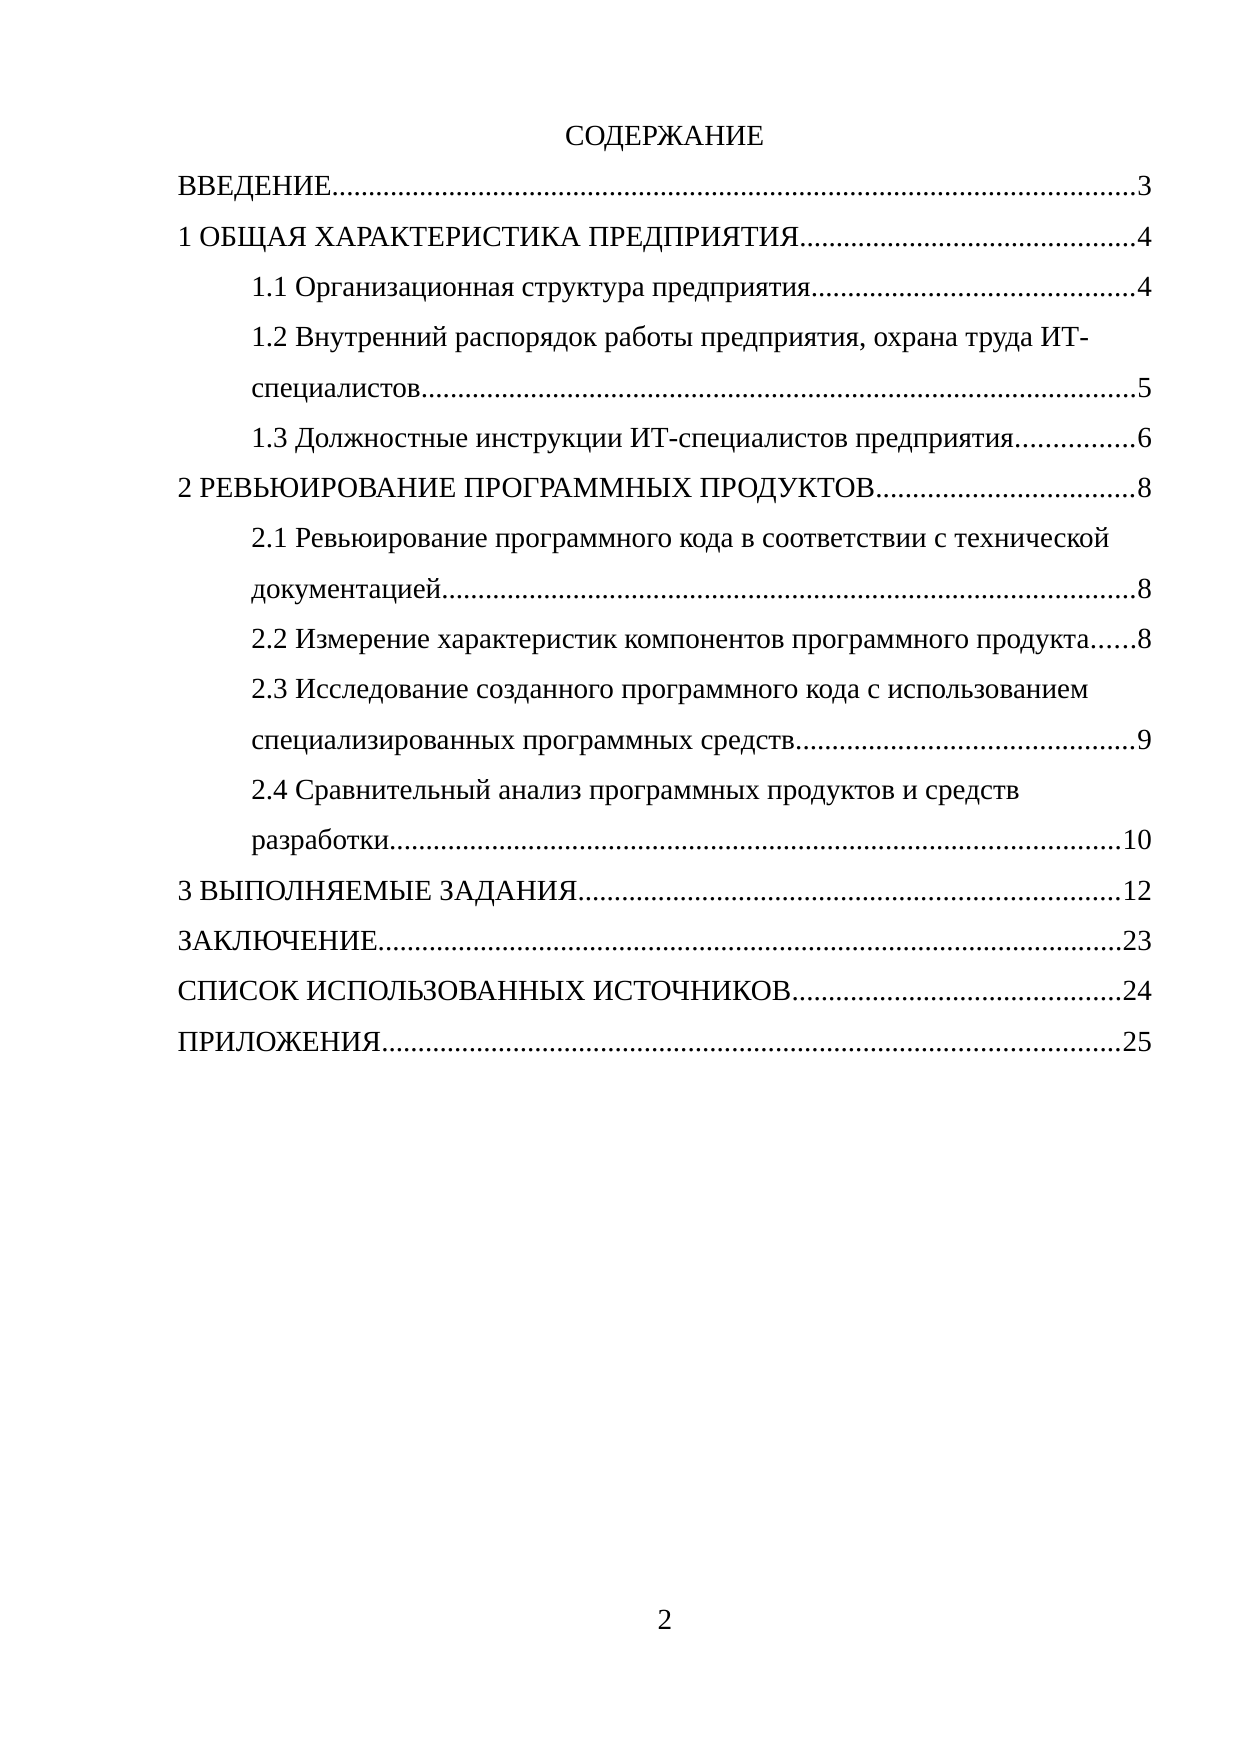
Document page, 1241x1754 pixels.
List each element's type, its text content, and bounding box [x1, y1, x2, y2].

text СОДЕРЖАНИЕ [177, 118, 1152, 152]
text 1.2 Внутренний распорядок работы предприятия, охрана труда ИТ-специалистов 5 [251, 319, 1152, 403]
text 1.1 Организационная структура предприятия 4 [251, 269, 1152, 303]
text 1.3 Должностные инструкции ИТ-специалистов предприятия 6 [251, 420, 1152, 453]
text 2.2 Измерение характеристик компонентов программного продукта 8 [251, 621, 1152, 655]
text ПРИЛОЖЕНИЯ 25 [177, 1024, 1152, 1057]
text 1 ОБЩАЯ ХАРАКТЕРИСТИКА ПРЕДПРИЯТИЯ 4 [177, 219, 1152, 252]
text 2.3 Исследование созданного программного кода с использованием специализированных программных средств 9 [251, 672, 1152, 755]
text 2.4 Сравнительный анализ программных продуктов и средств разработки 10 [251, 772, 1152, 856]
text 3 ВЫПОЛНЯЕМЫЕ ЗАДАНИЯ 12 [177, 873, 1152, 906]
text 2 РЕВЬЮИРОВАНИЕ ПРОГРАММНЫХ ПРОДУКТОВ 8 [177, 470, 1152, 504]
text ЗАКЛЮЧЕНИЕ 23 [177, 923, 1152, 957]
text СПИСОК ИСПОЛЬЗОВАННЫХ ИСТОЧНИКОВ 24 [177, 973, 1152, 1007]
text 2.1 Ревьюирование программного кода в соответствии с технической документацией 8 [251, 521, 1152, 604]
text ВВЕДЕНИЕ 3 [177, 168, 1152, 202]
